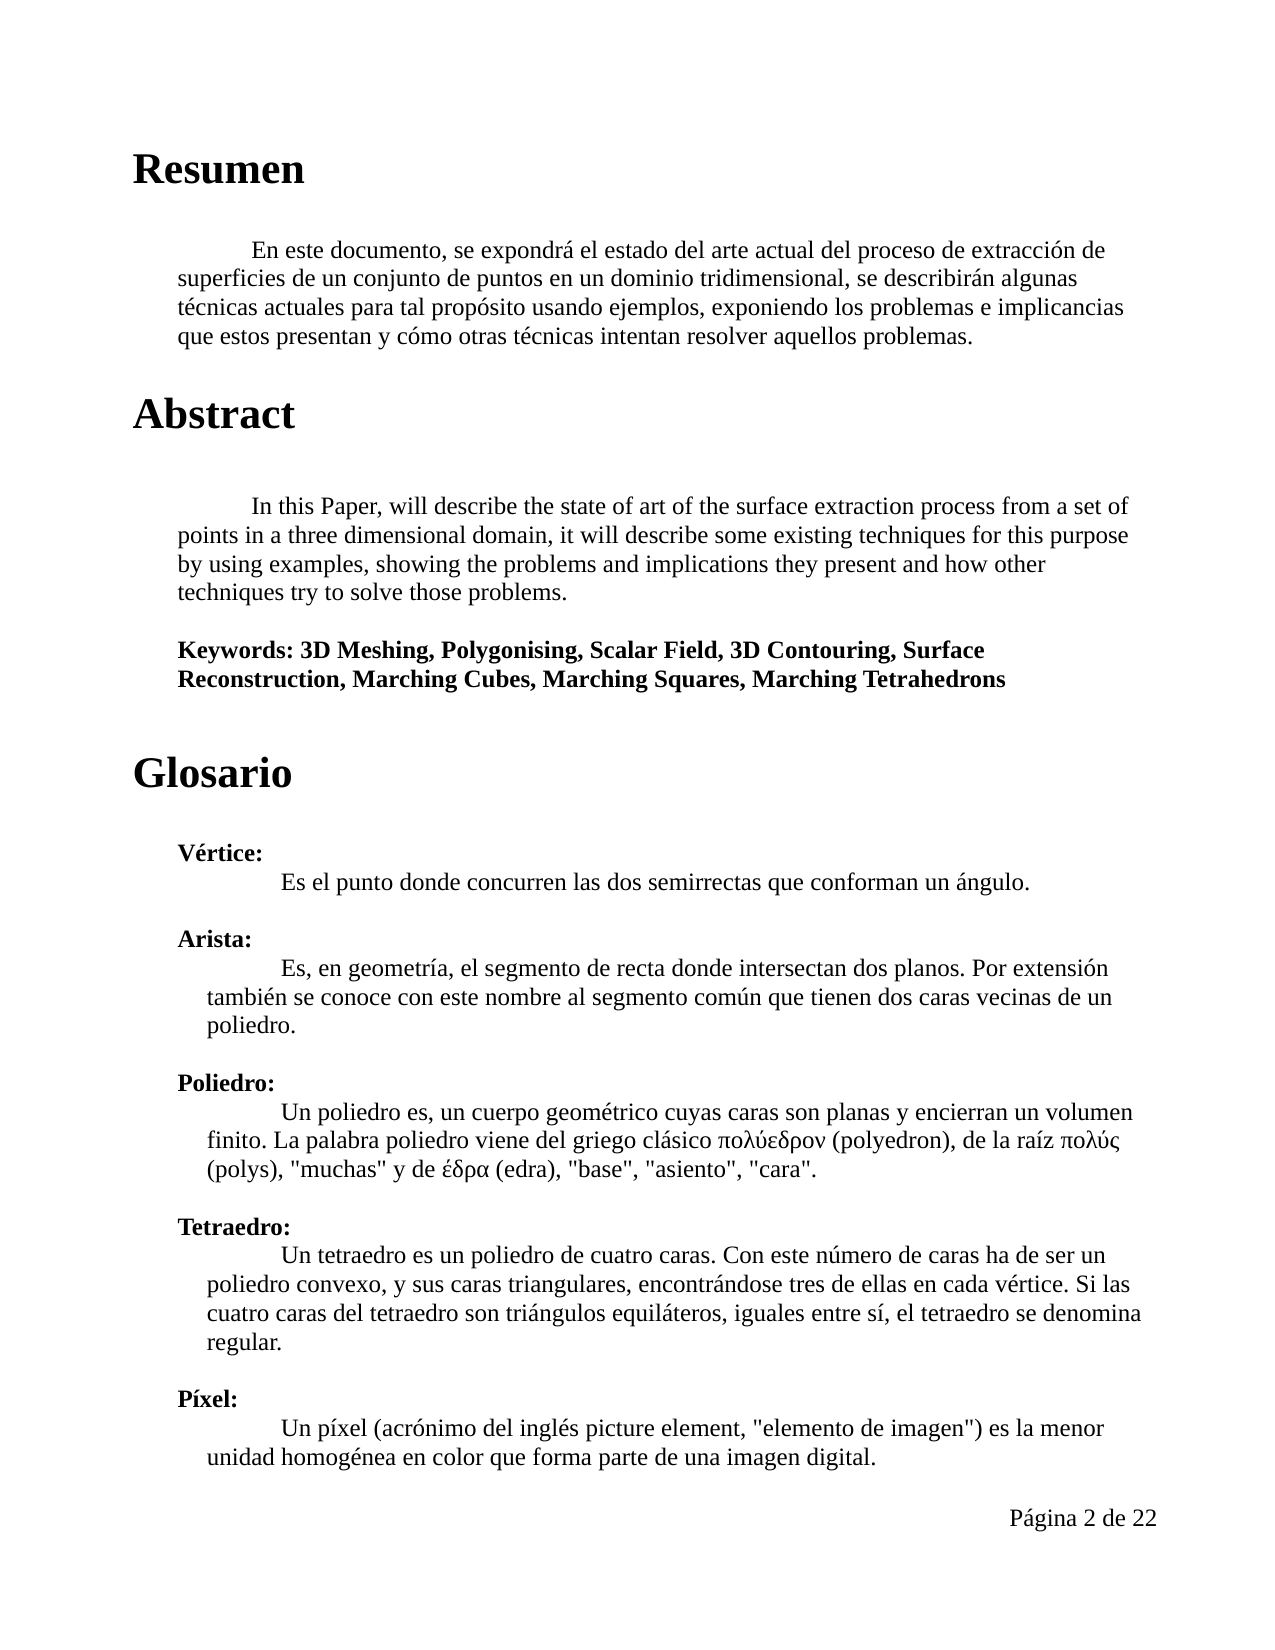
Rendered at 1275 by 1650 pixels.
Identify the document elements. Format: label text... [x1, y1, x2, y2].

subtitle Resumen [132, 143, 1157, 193]
text Poliedro: [177, 1068, 1157, 1097]
subtitle Abstract [132, 387, 1157, 437]
text Un tetraedro es un poliedro de cuatro caras. Con este número de caras ha de ser un poliedro convexo, y sus caras triangulares, encontrándose tres de ellas en cada vértice. Si las cuatro caras del tetraedro son triángulos equiláteros, iguales entre sí, el tetraedro se denomina regular. [207, 1240, 1157, 1355]
text En este documento, se expondrá el estado del arte actual del proceso de extracción de superficies de un conjunto de puntos en un dominio tridimensional, se describirán algunas técnicas actuales para tal propósito usando ejemplos, exponiendo los problemas e implicancias que estos presentan y cómo otras técnicas intentan resolver aquellos problemas. [177, 235, 1157, 350]
text Píxel: [177, 1384, 1157, 1413]
text Tetraedro: [177, 1212, 1157, 1240]
text Un poliedro es, un cuerpo geométrico cuyas caras son planas y encierran un volumen finito. La palabra poliedro viene del griego clásico πολύεδρον (polyedron), de la raíz πολύς (polys), "muchas" y de έδρα (edra), "base", "asiento", "cara". [207, 1097, 1157, 1183]
text Es el punto donde concurren las dos semirrectas que conforman un ángulo. [207, 867, 1157, 895]
text Un píxel (acrónimo del inglés picture element, "elemento de imagen") es la menor unidad homogénea en color que forma parte de una imagen digital. [207, 1413, 1157, 1470]
text In this Paper, will describe the state of art of the surface extraction process from a set of points in a three dimensional domain, it will describe some existing techniques for this purpose by using examples, showing the problems and implications they present and how other techniques try to solve those problems. [177, 491, 1157, 606]
text Vértice: [177, 838, 1157, 867]
text Arista: [177, 924, 1157, 953]
text Keywords: 3D Meshing, Polygonising, Scalar Field, 3D Contouring, Surface Reconstruction, Marching Cubes, Marching Squares, Marching Tetrahedrons [177, 635, 1157, 692]
subtitle Glosario [132, 746, 1157, 797]
text Es, en geometría, el segmento de recta donde intersectan dos planos. Por extensión también se conoce con este nombre al segmento común que tienen dos caras vecinas de un poliedro. [207, 953, 1157, 1039]
